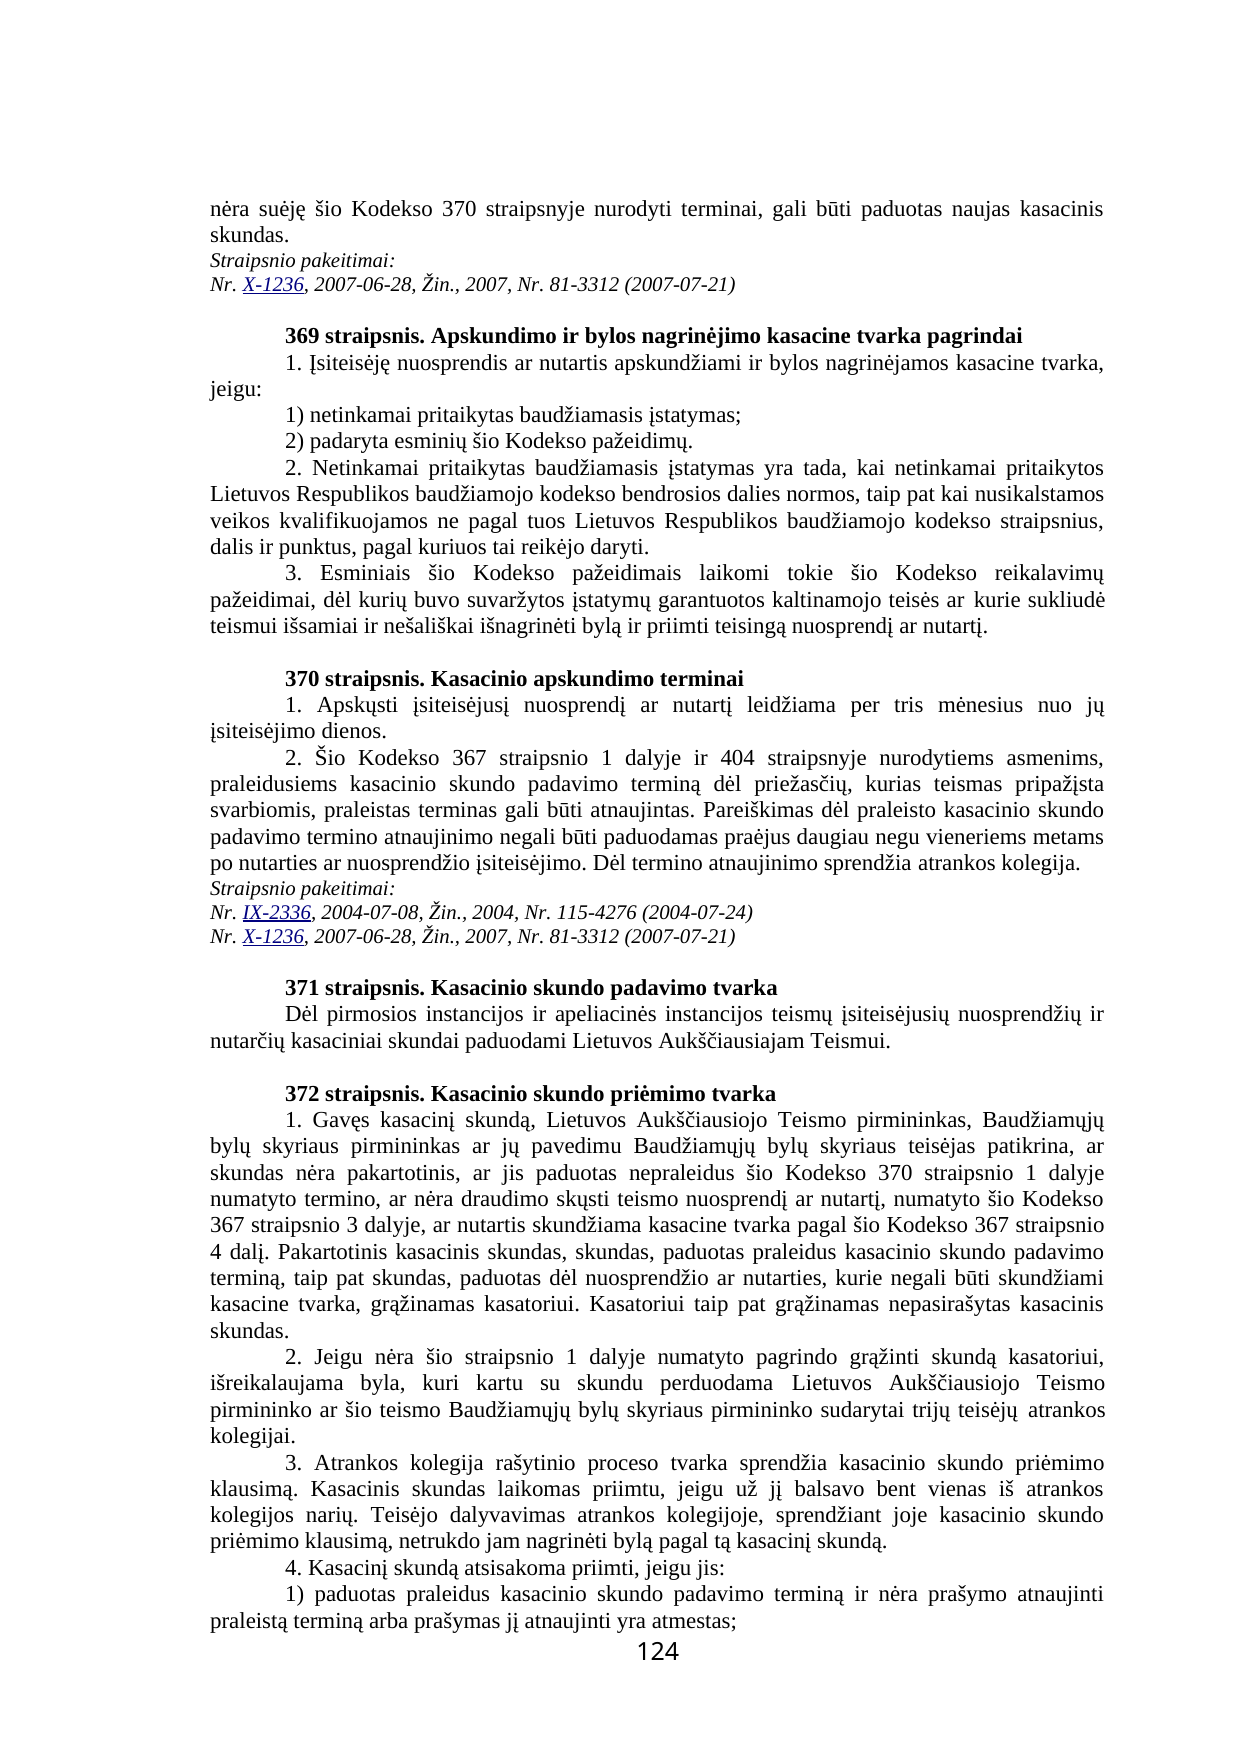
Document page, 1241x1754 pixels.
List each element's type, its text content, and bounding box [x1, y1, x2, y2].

text 3. Esminiais šio Kodekso pažeidimais laikomi tokie šio Kodekso reikalavimų pažeidimai, dėl kurių buvo suvaržytos įstatymų garantuotos kaltinamojo teisės ar kurie sukliudė teismui išsamiai ir nešališkai išnagrinėti bylą ir priimti teisingą nuosprendį ar nutartį. [210, 559, 1106, 638]
text Straipsnio pakeitimai: [210, 248, 1106, 272]
text 1. Apskųsti įsiteisėjusį nuosprendį ar nutartį leidžiama per tris mėnesius nuo jų įsiteisėjimo dienos. [210, 691, 1106, 744]
text 2. Netinkamai pritaikytas baudžiamasis įstatymas yra tada, kai netinkamai pritaikytos Lietuvos Respublikos baudžiamojo kodekso bendrosios dalies normos, taip pat kai nusikalstamos veikos kvalifikuojamos ne pagal tuos Lietuvos Respublikos baudžiamojo kodekso straipsnius, dalis ir punktus, pagal kuriuos tai reikėjo daryti. [210, 454, 1106, 559]
text Nr. X-1236, 2007-06-28, Žin., 2007, Nr. 81-3312 (2007-07-21) [210, 924, 1106, 948]
text Straipsnio pakeitimai: [210, 876, 1106, 900]
text 369 straipsnis. Apskundimo ir bylos nagrinėjimo kasacine tvarka pagrindai [210, 322, 1106, 348]
text 2. Jeigu nėra šio straipsnio 1 dalyje numatyto pagrindo grąžinti skundą kasatoriui, išreikalaujama byla, kuri kartu su skundu perduodama Lietuvos Aukščiausiojo Teismo pirmininko ar šio teismo Baudžiamųjų bylų skyriaus pirmininko sudarytai trijų teisėjų atrankos kolegijai. [210, 1343, 1106, 1448]
text 1. Įsiteisėję nuosprendis ar nutartis apskundžiami ir bylos nagrinėjamos kasacine tvarka, jeigu: [210, 348, 1106, 401]
text Nr. X-1236, 2007-06-28, Žin., 2007, Nr. 81-3312 (2007-07-21) [210, 272, 1106, 296]
text nėra suėję šio Kodekso 370 straipsnyje nurodyti terminai, gali būti paduotas naujas kasacinis skundas. [210, 195, 1106, 248]
text 1) paduotas praleidus kasacinio skundo padavimo terminą ir nėra prašymo atnaujinti praleistą terminą arba prašymas jį atnaujinti yra atmestas; [210, 1580, 1106, 1633]
text Nr. IX-2336, 2004-07-08, Žin., 2004, Nr. 115-4276 (2004-07-24) [210, 900, 1106, 924]
text Dėl pirmosios instancijos ir apeliacinės instancijos teismų įsiteisėjusių nuosprendžių ir nutarčių kasaciniai skundai paduodami Lietuvos Aukščiausiajam Teismui. [210, 1001, 1106, 1053]
text 371 straipsnis. Kasacinio skundo padavimo tvarka [210, 974, 1106, 1001]
text 370 straipsnis. Kasacinio apskundimo terminai [210, 665, 1106, 691]
text 372 straipsnis. Kasacinio skundo priėmimo tvarka [210, 1079, 1106, 1106]
text 2) padaryta esminių šio Kodekso pažeidimų. [210, 428, 1106, 454]
text 1) netinkamai pritaikytas baudžiamasis įstatymas; [210, 401, 1106, 428]
text 4. Kasacinį skundą atsisakoma priimti, jeigu jis: [210, 1554, 1106, 1580]
text 3. Atrankos kolegija rašytinio proceso tvarka sprendžia kasacinio skundo priėmimo klausimą. Kasacinis skundas laikomas priimtu, jeigu už jį balsavo bent vienas iš atrankos kolegijos narių. Teisėjo dalyvavimas atrankos kolegijoje, sprendžiant joje kasacinio skundo priėmimo klausimą, netrukdo jam nagrinėti bylą pagal tą kasacinį skundą. [210, 1448, 1106, 1554]
text 2. Šio Kodekso 367 straipsnio 1 dalyje ir 404 straipsnyje nurodytiems asmenims, praleidusiems kasacinio skundo padavimo terminą dėl priežasčių, kurias teismas pripažįsta svarbiomis, praleistas terminas gali būti atnaujintas. Pareiškimas dėl praleisto kasacinio skundo padavimo termino atnaujinimo negali būti paduodamas praėjus daugiau negu vieneriems metams po nutarties ar nuosprendžio įsiteisėjimo. Dėl termino atnaujinimo sprendžia atrankos kolegija. [210, 744, 1106, 876]
text 1. Gavęs kasacinį skundą, Lietuvos Aukščiausiojo Teismo pirmininkas, Baudžiamųjų bylų skyriaus pirmininkas ar jų pavedimu Baudžiamųjų bylų skyriaus teisėjas patikrina, ar skundas nėra pakartotinis, ar jis paduotas nepraleidus šio Kodekso 370 straipsnio 1 dalyje numatyto termino, ar nėra draudimo skųsti teismo nuosprendį ar nutartį, numatyto šio Kodekso 367 straipsnio 3 dalyje, ar nutartis skundžiama kasacine tvarka pagal šio Kodekso 367 straipsnio 4 dalį. Pakartotinis kasacinis skundas, skundas, paduotas praleidus kasacinio skundo padavimo terminą, taip pat skundas, paduotas dėl nuosprendžio ar nutarties, kurie negali būti skundžiami kasacine tvarka, grąžinamas kasatoriui. Kasatoriui taip pat grąžinamas nepasirašytas kasacinis skundas. [210, 1106, 1106, 1343]
